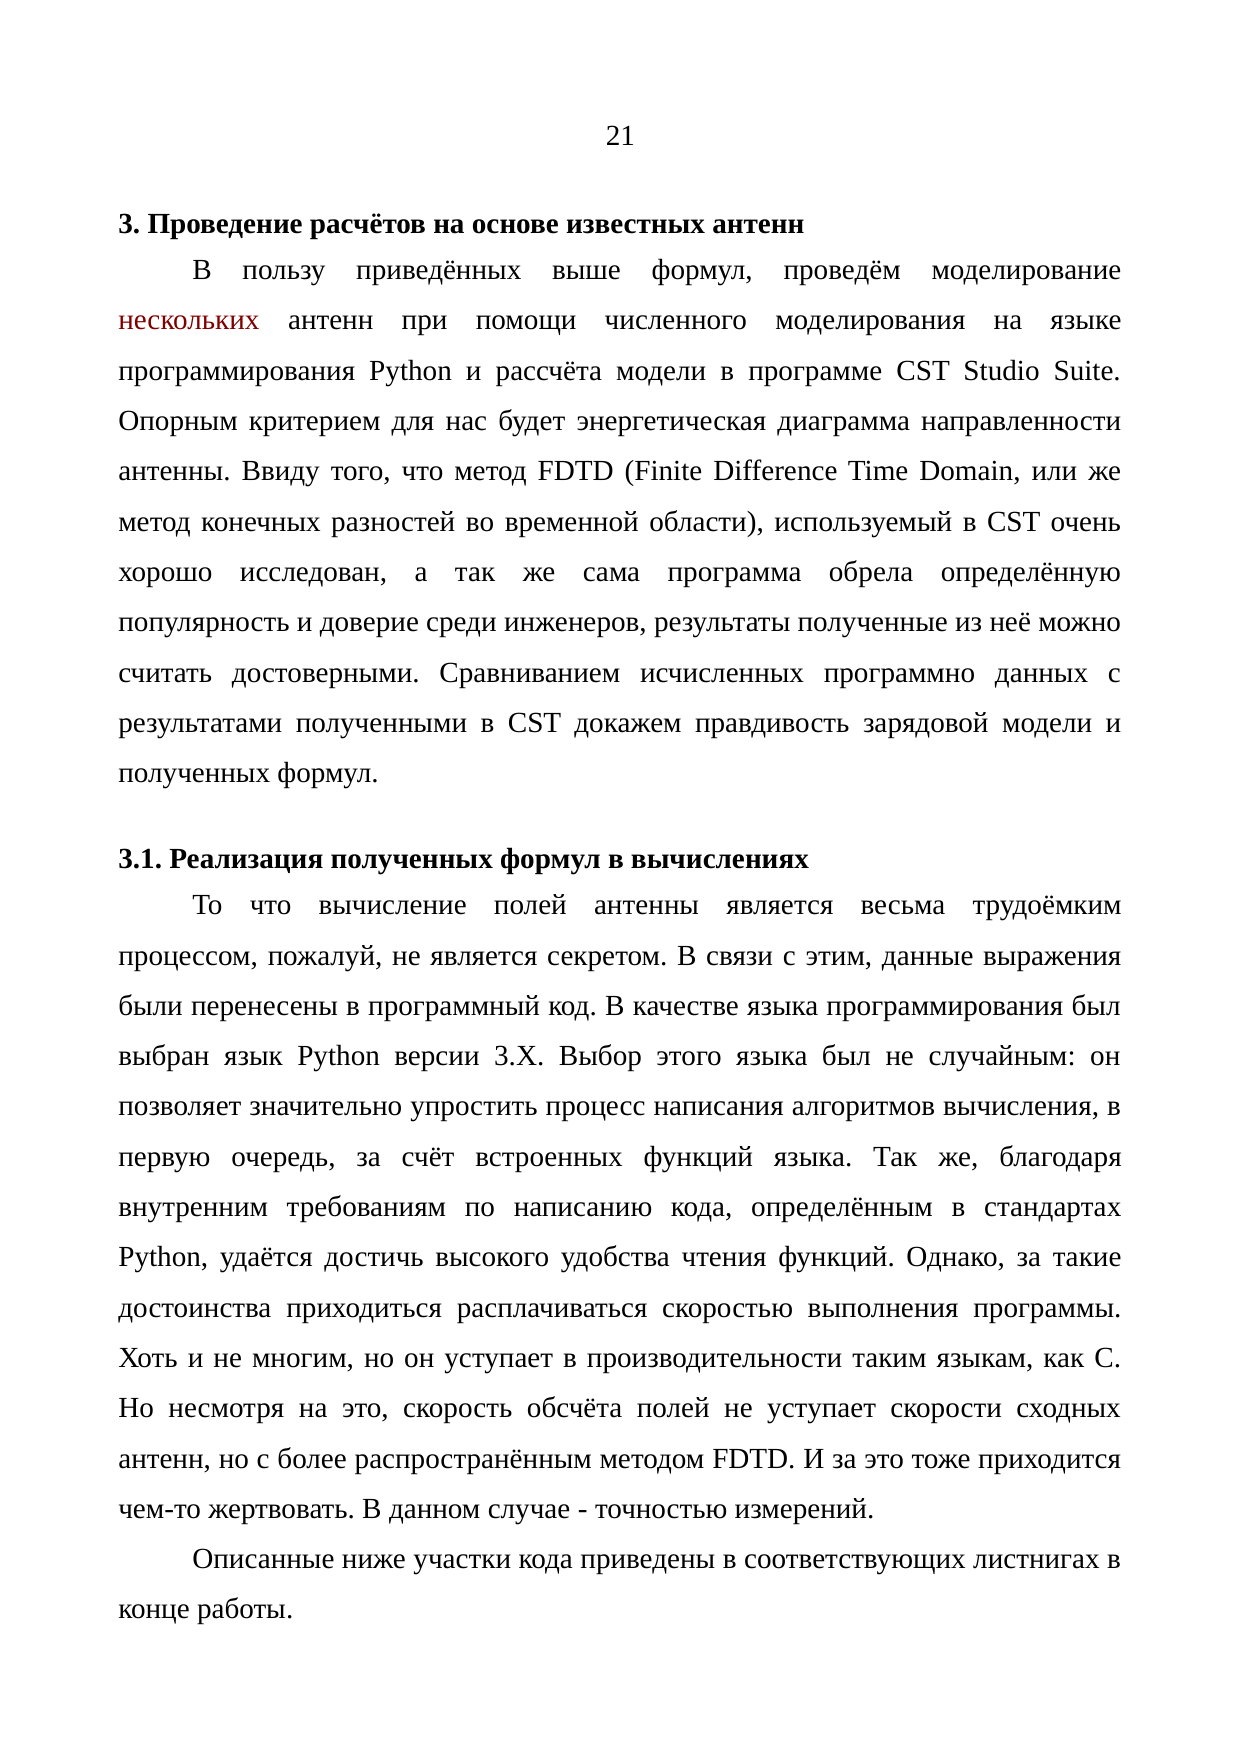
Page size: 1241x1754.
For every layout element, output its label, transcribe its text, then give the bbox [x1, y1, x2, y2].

text Описанные ниже участки кода приведены в соответствующих листнигах в конце работы. [118, 1541, 1122, 1625]
subtitle 3.1. Реализация полученных формул в вычислениях [118, 841, 1122, 875]
subtitle 3. Проведение расчётов на основе известных антенн [118, 206, 1122, 240]
text В пользу приведённых выше формул, проведём моделирование нескольких антенн при помощи численного моделирования на языке программирования Python и рассчёта модели в программе CST Studio Suite. Опорным критерием для нас будет энергетическая диаграмма направленности антенны. Ввиду того, что метод FDTD (Finite Difference Time Domain, или же метод конечных разностей во временной области), используемый в CST очень хорошо исследован, а так же сама программа обрела определённую популярность и доверие среди инженеров, результаты полученные из неё можно считать достоверными. Сравниванием исчисленных программно данных с результатами полученными в CST докажем правдивость зарядовой модели и полученных формул. [118, 252, 1122, 789]
text То что вычисление полей антенны является весьма трудоёмким процессом, пожалуй, не является секретом. В связи с этим, данные выражения были перенесены в программный код. В качестве языка программирования был выбран язык Python версии 3.X. Выбор этого языка был не случайным: он позволяет значительно упростить процесс написания алгоритмов вычисления, в первую очередь, за счёт встроенных функций языка. Так же, благодаря внутренним требованиям по написанию кода, определённым в стандартах Python, удаётся достичь высокого удобства чтения функций. Однако, за такие достоинства приходиться расплачиваться скоростью выполнения программы. Хоть и не многим, но он уступает в производительности таким языкам, как С. Но несмотря на это, скорость обсчёта полей не уступает скорости сходных антенн, но с более распространённым методом FDTD. И за это тоже приходится чем-то жертвовать. В данном случае ‑ точностью измерений. [118, 887, 1122, 1524]
